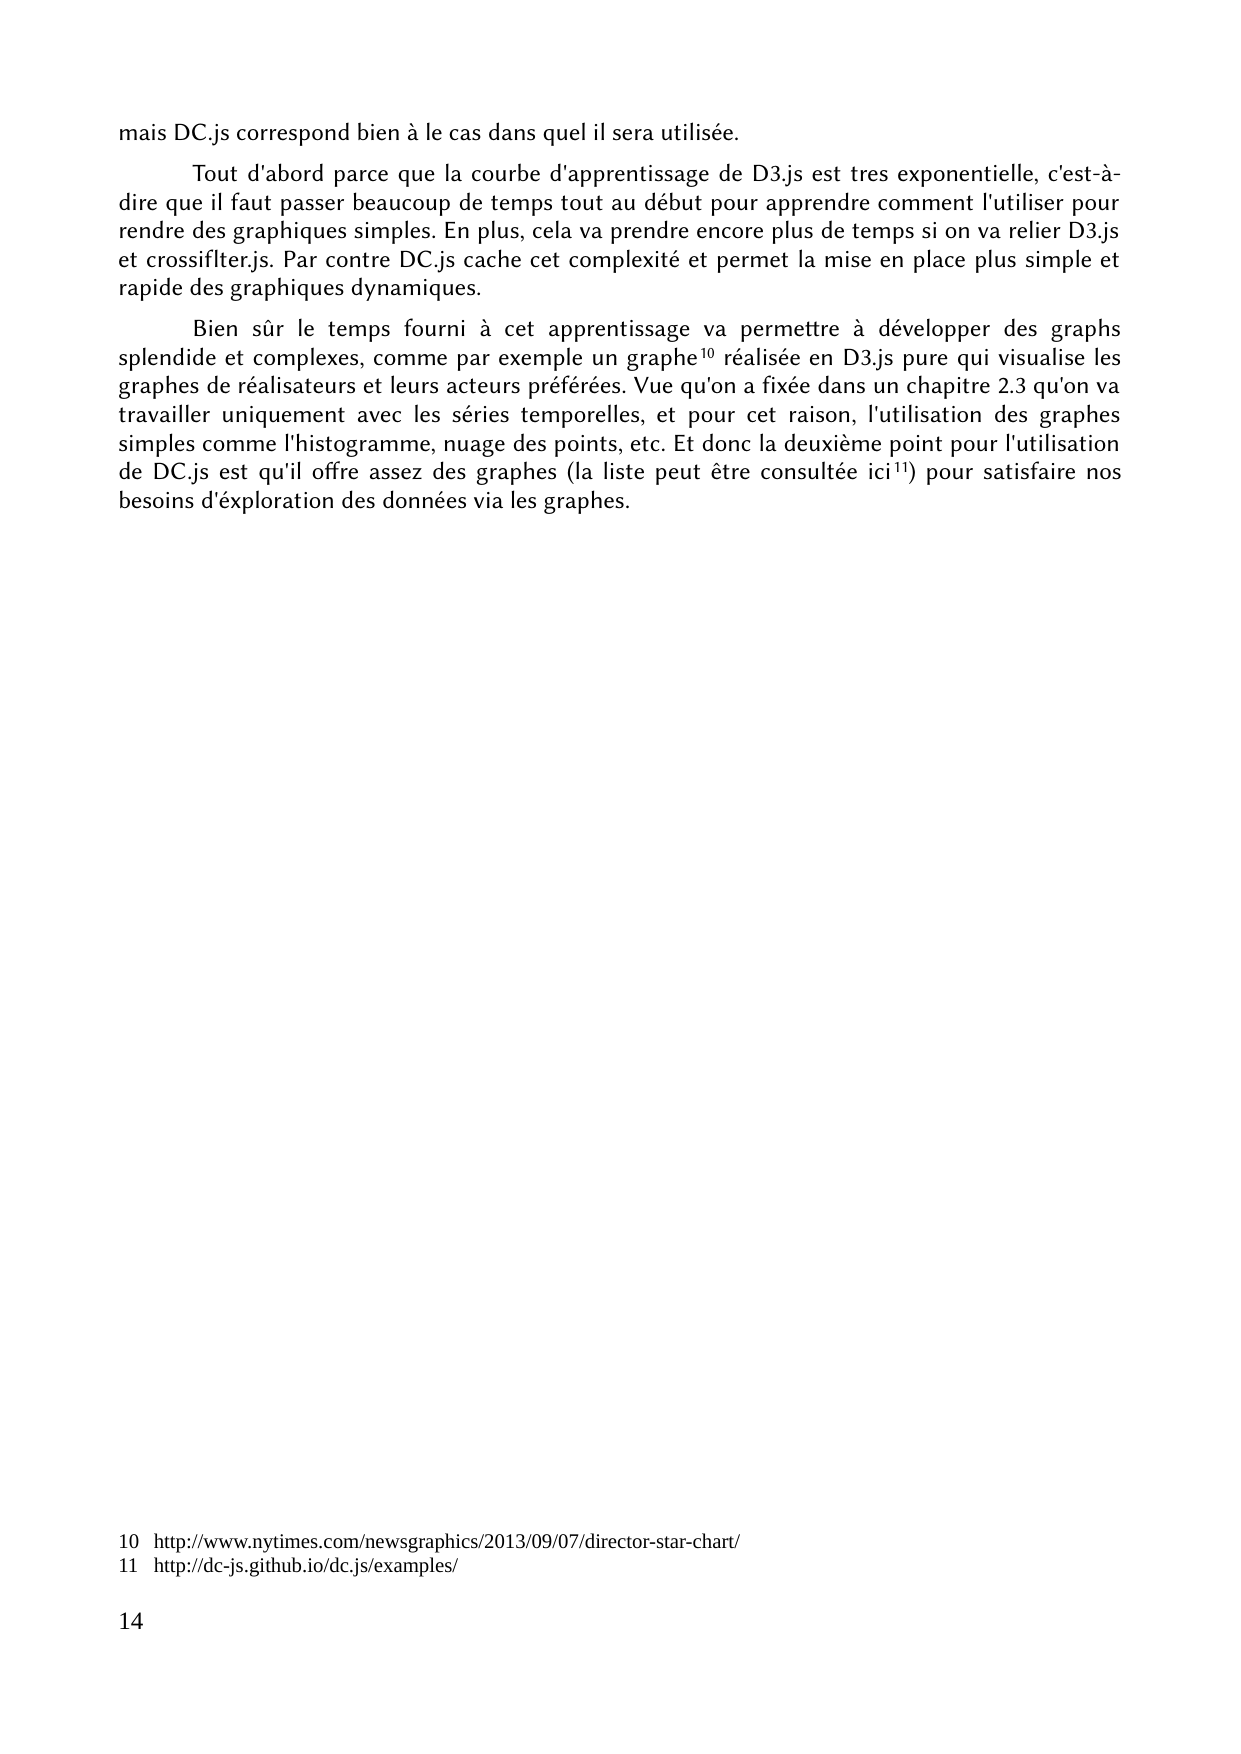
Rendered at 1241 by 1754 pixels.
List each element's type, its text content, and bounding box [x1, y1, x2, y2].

text http://dc-js.github.io/dc.js/examples/ [118, 1553, 1122, 1577]
text Tout d'abord parce que la courbe d'apprentissage de D3.js est tres exponentielle, c'est-à-dire que il faut passer beaucoup de temps tout au début pour apprendre comment l'utiliser pour rendre des graphiques simples. En plus, cela va prendre encore plus de temps si on va relier D3.js et crossiflter.js. Par contre DC.js cache cet complexité et permet la mise en place plus simple et rapide des graphiques dynamiques. [118, 159, 1122, 302]
text Bien sûr le temps fourni à cet apprentissage va permettre à développer des graphs splendide et complexes, comme par exemple un graphe réalisée en D3.js pure qui visualise les graphes de réalisateurs et leurs acteurs préférées. Vue qu'on a fixée dans un chapitre 2.3 qu'on va travailler uniquement avec les séries temporelles, et pour cet raison, l'utilisation des graphes simples comme l'histogramme, nuage des points, etc. Et donc la deuxième point pour l'utilisation de DC.js est qu'il offre assez des graphes (la liste peut être consultée ici) pour satisfaire nos besoins d'éxploration des données via les graphes. [118, 314, 1122, 514]
text http://www.nytimes.com/newsgraphics/2013/09/07/director-star-chart/ [118, 1529, 1122, 1553]
text mais DC.js correspond bien à le cas dans quel il sera utilisée. [118, 118, 1122, 147]
